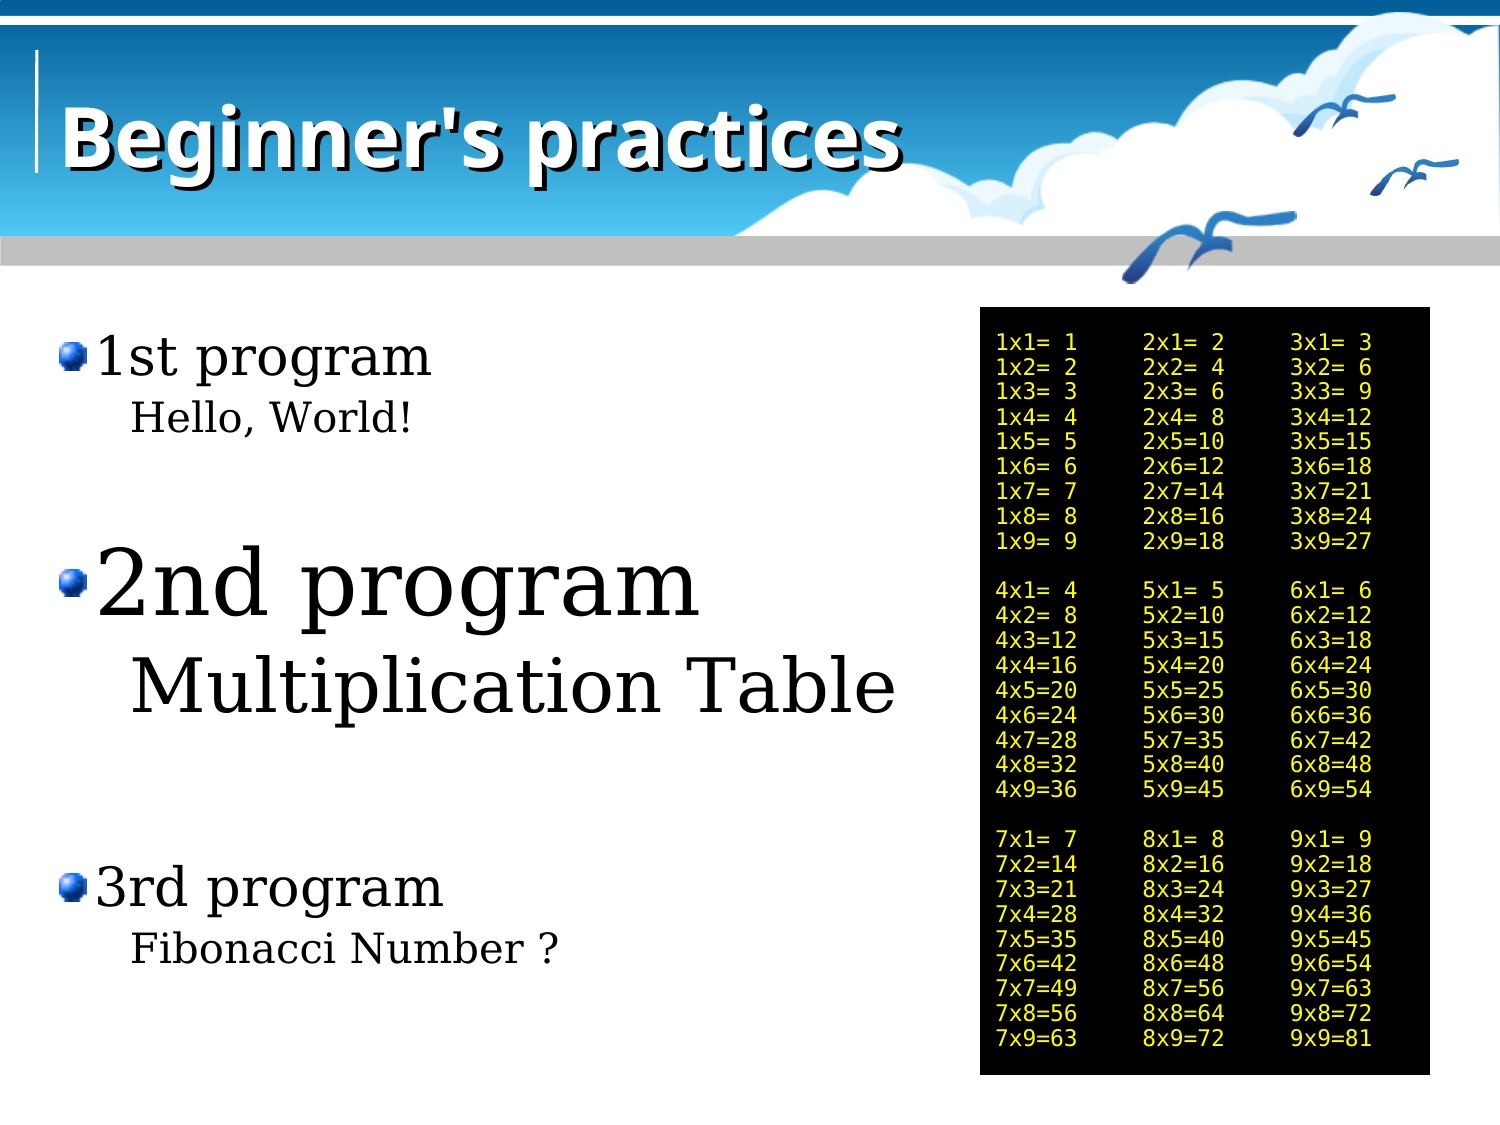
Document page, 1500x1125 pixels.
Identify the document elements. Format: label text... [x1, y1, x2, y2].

title Beginner's practices [59, 86, 1465, 186]
text_box 1x1= 1 2x1= 2 3x1= 3 1x2= 2 2x2= 4 3x2= 6 1x3= 3 2x3= 6 3x3= 9 1x4= 4 2x4= 8 3x4=12 1x5= 5 2x5=10 3x5=15 1x6= 6 2x6=12 3x6=18 1x7= 7 2x7=14 3x7=21 1x8= 8 2x8=16 3x8=24 1x9= 9 2x9=18 3x9=27 4x1= 4 5x1= 5 6x1= 6 4x2= 8 5x2=10 6x2=12 4x3=12 5x3=15 6x3=18 4x4=16 5x4=20 6x4=24 4x5=20 5x5=25 6x5=30 4x6=24 5x6=30 6x6=36 4x7=28 5x7=35 6x7=42 4x8=32 5x8=40 6x8=48 4x9=36 5x9=45 6x9=54 7x1= 7 8x1= 8 9x1= 9 7x2=14 8x2=16 9x2=18 7x3=21 8x3=24 9x3=27 7x4=28 8x4=32 9x4=36 7x5=35 8x5=40 9x5=45 7x6=42 8x6=48 9x6=54 7x7=49 8x7=56 9x7=63 7x8=56 8x8=64 9x8=72 7x9=63 8x9=72 9x9=81 [980, 307, 1430, 1075]
list 1st program Hello, World! 2nd program Multiplication Table 3rd program Fibonacci Number ? [59, 324, 1441, 1105]
picture [730, 12, 1500, 284]
